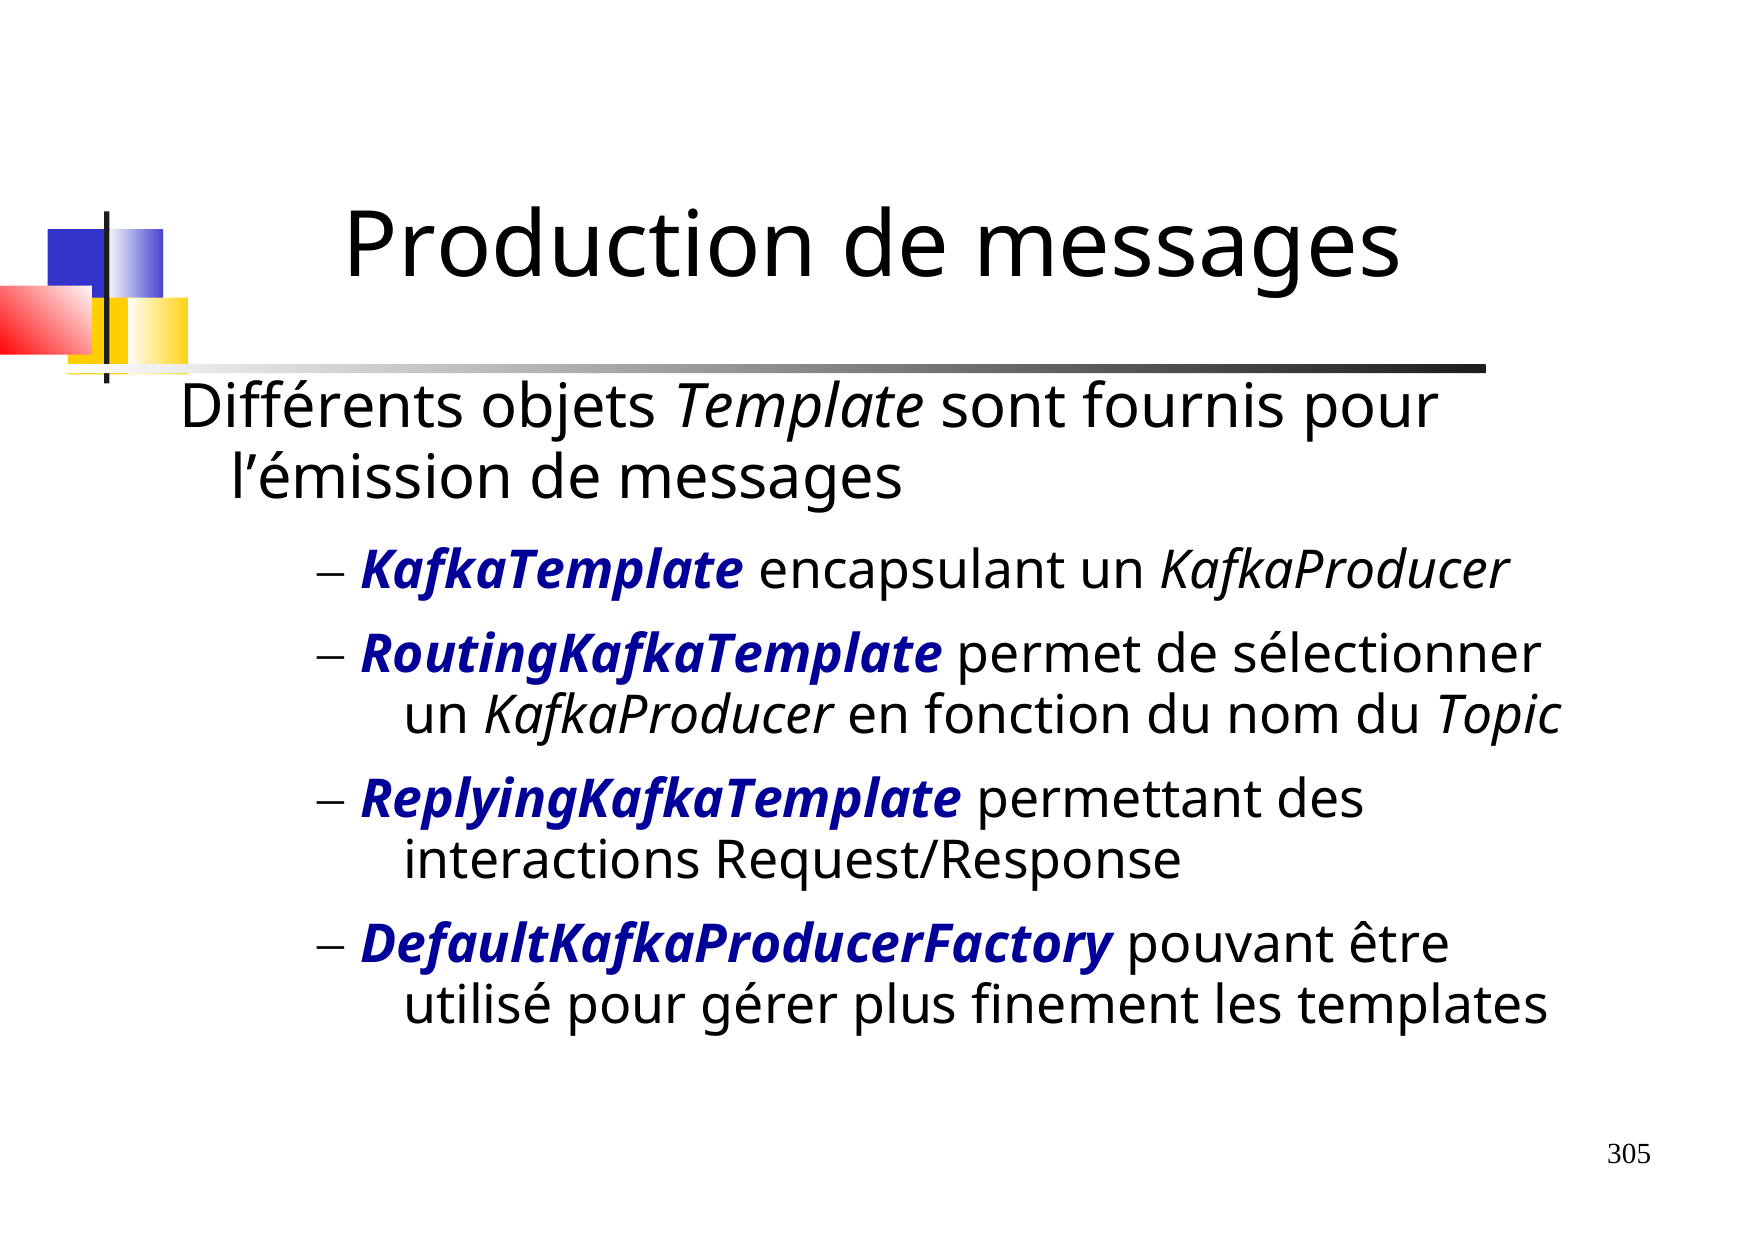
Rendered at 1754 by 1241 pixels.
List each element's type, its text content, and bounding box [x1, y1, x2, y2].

list Différents objets Template sont fournis pour l’émission de messages KafkaTemplate encapsulant un KafkaProducer RoutingKafkaTemplate permet de sélectionner un KafkaProducer en fonction du nom du Topic ReplyingKafkaTemplate permettant des interactions Request/Response DefaultKafkaProducerFactory pouvant être utilisé pour gérer plus finement les templates [179, 371, 1567, 1091]
title Production de messages [179, 139, 1567, 351]
